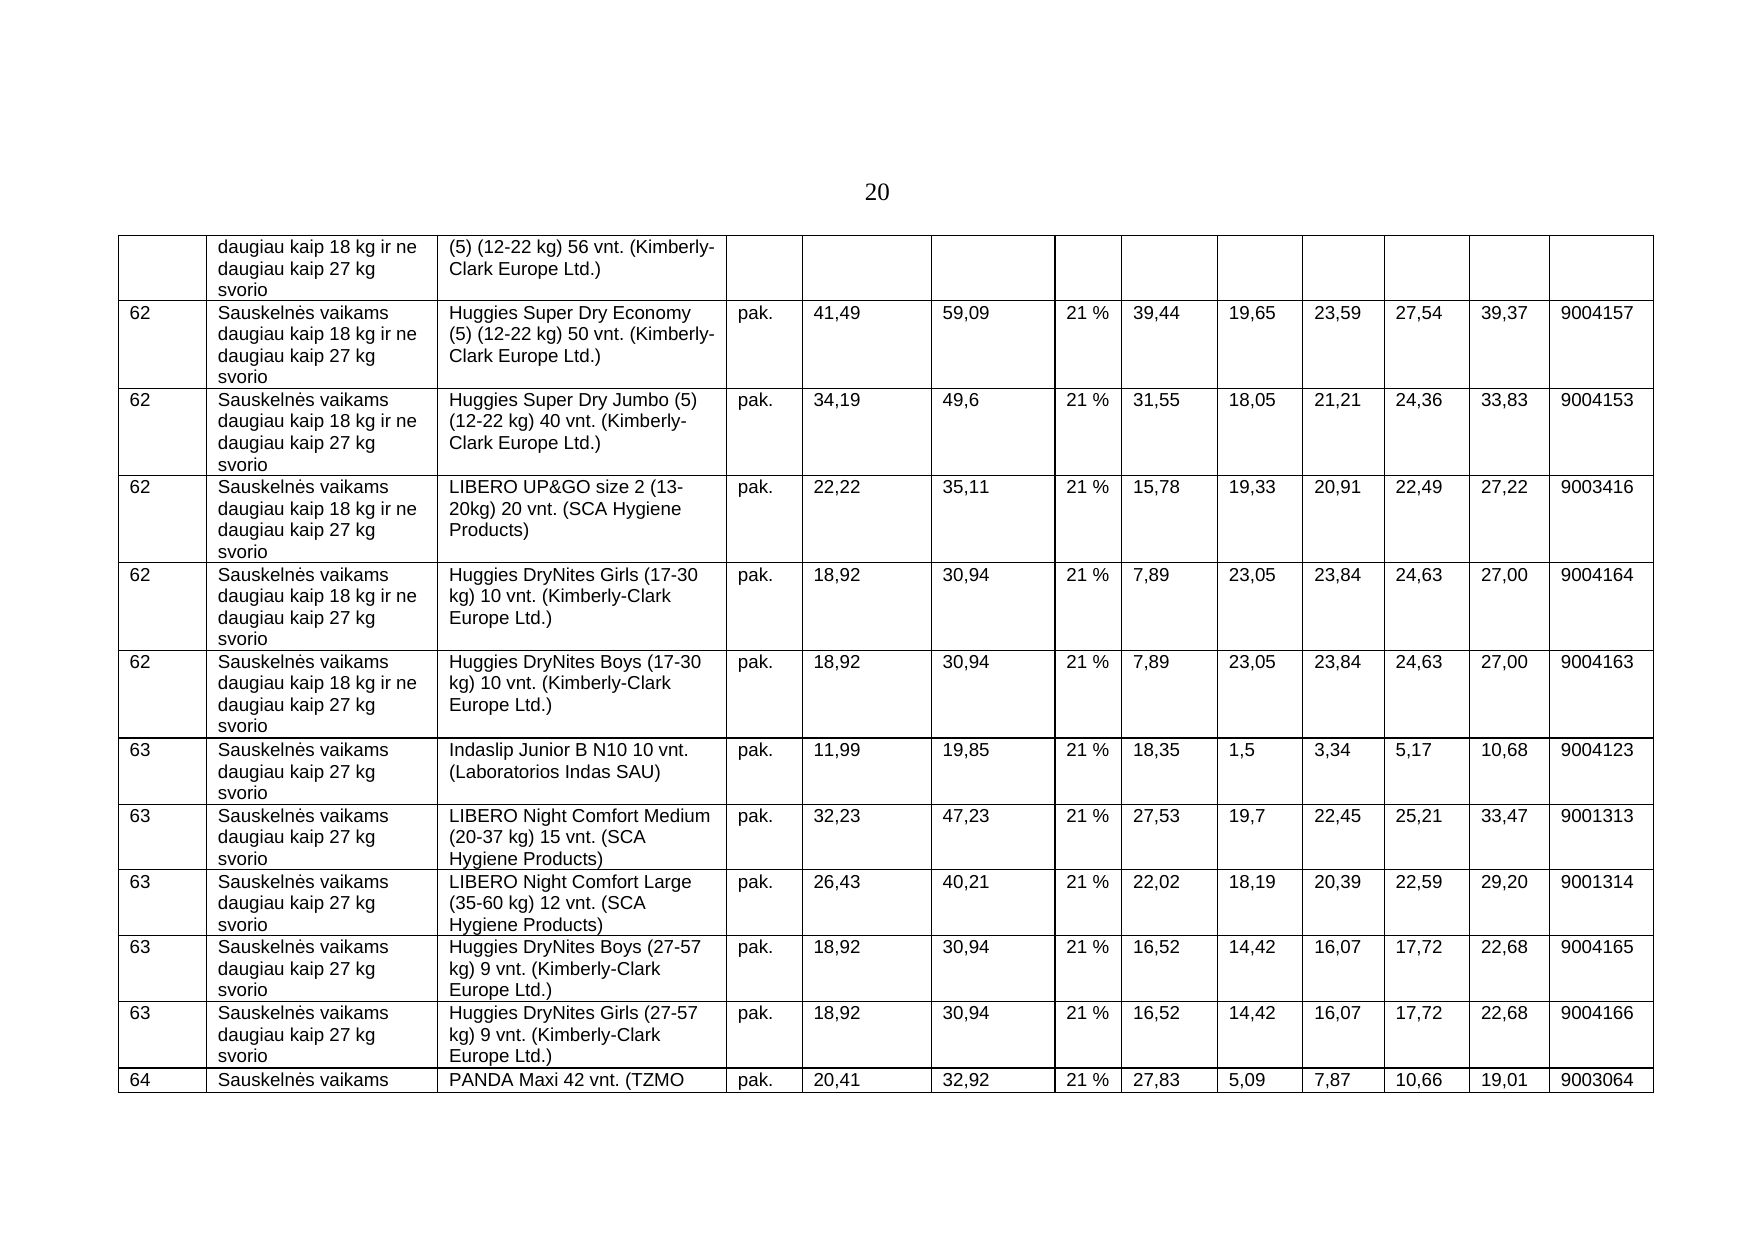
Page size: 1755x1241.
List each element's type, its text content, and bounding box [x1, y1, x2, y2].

table_cell [932, 236, 1054, 300]
table_cell 5,09 [1218, 1069, 1302, 1092]
table_cell 9004165 [1550, 936, 1653, 1001]
table_cell LIBERO UP&GO size 2 (13-20kg) 20 vnt. (SCA Hygiene Products) [438, 476, 726, 562]
table_cell 33,47 [1470, 805, 1549, 869]
table_cell pak. [727, 1069, 802, 1092]
table_cell 9004164 [1550, 563, 1653, 649]
table_cell Sauskelnės vaikams daugiau kaip 18 kg ir ne daugiau kaip 27 kg svorio [207, 476, 437, 562]
table_cell Sauskelnės vaikams daugiau kaip 27 kg svorio [207, 805, 437, 869]
table_cell 21 % [1056, 476, 1121, 562]
table_cell 9001313 [1550, 805, 1653, 869]
table_cell pak. [727, 870, 802, 935]
table_cell 21,21 [1303, 389, 1384, 475]
table_cell 10,68 [1470, 739, 1549, 804]
table_cell Huggies Super Dry Jumbo (5) (12-22 kg) 40 vnt. (Kimberly-Clark Europe Ltd.) [438, 389, 726, 475]
table_cell Sauskelnės vaikams daugiau kaip 18 kg ir ne daugiau kaip 27 kg svorio [207, 563, 437, 649]
table_cell 9004163 [1550, 651, 1653, 737]
table_cell Huggies Super Dry Economy (5) (12-22 kg) 50 vnt. (Kimberly-Clark Europe Ltd.) [438, 301, 726, 388]
table_cell 23,05 [1218, 563, 1302, 649]
table_cell 10,66 [1385, 1069, 1469, 1092]
table_cell 30,94 [932, 563, 1054, 649]
table_cell 33,83 [1470, 389, 1549, 475]
table_cell 22,02 [1122, 870, 1217, 935]
table_cell Huggies DryNites Girls (17-30 kg) 10 vnt. (Kimberly-Clark Europe Ltd.) [438, 563, 726, 649]
table_cell 19,33 [1218, 476, 1302, 562]
table_cell [1550, 236, 1653, 300]
table_cell 62 [119, 476, 206, 562]
table_cell 62 [119, 563, 206, 649]
table_cell Sauskelnės vaikams daugiau kaip 18 kg ir ne daugiau kaip 27 kg svorio [207, 301, 437, 388]
table_cell 35,11 [932, 476, 1054, 562]
table_cell 17,72 [1385, 1002, 1469, 1067]
table_cell Sauskelnės vaikams daugiau kaip 27 kg svorio [207, 1002, 437, 1067]
table_cell Sauskelnės vaikams daugiau kaip 18 kg ir ne daugiau kaip 27 kg svorio [207, 389, 437, 475]
table_cell 32,23 [803, 805, 931, 869]
table_cell 9004153 [1550, 389, 1653, 475]
table_cell 24,63 [1385, 563, 1469, 649]
table_cell [727, 236, 802, 300]
table_cell 27,22 [1470, 476, 1549, 562]
table_cell 19,85 [932, 739, 1054, 804]
table_cell 32,92 [932, 1069, 1054, 1092]
table_cell 9003064 [1550, 1069, 1653, 1092]
table_cell [1303, 236, 1384, 300]
table_cell PANDA Maxi 42 vnt. (TZMO [438, 1069, 726, 1092]
table_cell 5,17 [1385, 739, 1469, 804]
table_cell 23,84 [1303, 563, 1384, 649]
table_cell 41,49 [803, 301, 931, 388]
table_cell 63 [119, 870, 206, 935]
table_cell 20,91 [1303, 476, 1384, 562]
table_cell 59,09 [932, 301, 1054, 388]
table_cell Huggies DryNites Girls (27-57 kg) 9 vnt. (Kimberly-Clark Europe Ltd.) [438, 1002, 726, 1067]
table_cell 9004157 [1550, 301, 1653, 388]
table_cell 20,39 [1303, 870, 1384, 935]
table_cell 7,87 [1303, 1069, 1384, 1092]
table_cell [1470, 236, 1549, 300]
table_cell 17,72 [1385, 936, 1469, 1001]
table_cell 18,05 [1218, 389, 1302, 475]
table_cell pak. [727, 301, 802, 388]
table_cell pak. [727, 739, 802, 804]
table_cell 23,05 [1218, 651, 1302, 737]
table_cell (5) (12-22 kg) 56 vnt. (Kimberly-Clark Europe Ltd.) [438, 236, 726, 300]
table_cell 31,55 [1122, 389, 1217, 475]
table_cell 21 % [1056, 805, 1121, 869]
table_cell 27,53 [1122, 805, 1217, 869]
table_cell 14,42 [1218, 1002, 1302, 1067]
table_cell 19,7 [1218, 805, 1302, 869]
table_cell 22,59 [1385, 870, 1469, 935]
table_cell Huggies DryNites Boys (27-57 kg) 9 vnt. (Kimberly-Clark Europe Ltd.) [438, 936, 726, 1001]
table_cell [1056, 236, 1121, 300]
table_cell Sauskelnės vaikams daugiau kaip 27 kg svorio [207, 870, 437, 935]
table_cell 22,45 [1303, 805, 1384, 869]
table_cell 7,89 [1122, 651, 1217, 737]
table_cell 19,65 [1218, 301, 1302, 388]
table_cell daugiau kaip 18 kg ir ne daugiau kaip 27 kg svorio [207, 236, 437, 300]
table_cell 30,94 [932, 651, 1054, 737]
table_cell 27,00 [1470, 651, 1549, 737]
table_cell [1122, 236, 1217, 300]
table_cell 16,07 [1303, 1002, 1384, 1067]
table_cell 21 % [1056, 563, 1121, 649]
table_cell 21 % [1056, 739, 1121, 804]
table_cell 39,37 [1470, 301, 1549, 388]
table_cell 21 % [1056, 870, 1121, 935]
table_cell 63 [119, 739, 206, 804]
table_cell pak. [727, 651, 802, 737]
table_cell [1218, 236, 1302, 300]
table_cell 34,19 [803, 389, 931, 475]
table_cell Indaslip Junior B N10 10 vnt. (Laboratorios Indas SAU) [438, 739, 726, 804]
table_cell 62 [119, 389, 206, 475]
table_cell 24,63 [1385, 651, 1469, 737]
table_cell 63 [119, 1002, 206, 1067]
table_cell 18,19 [1218, 870, 1302, 935]
table_cell 15,78 [1122, 476, 1217, 562]
table_cell 27,83 [1122, 1069, 1217, 1092]
table_cell Sauskelnės vaikams daugiau kaip 18 kg ir ne daugiau kaip 27 kg svorio [207, 651, 437, 737]
table_cell 40,21 [932, 870, 1054, 935]
table_cell 23,59 [1303, 301, 1384, 388]
table_cell 63 [119, 805, 206, 869]
table_cell Sauskelnės vaikams daugiau kaip 27 kg svorio [207, 936, 437, 1001]
table_cell 49,6 [932, 389, 1054, 475]
table_cell 64 [119, 1069, 206, 1092]
table_cell 62 [119, 301, 206, 388]
table_cell [1385, 236, 1469, 300]
table_cell pak. [727, 1002, 802, 1067]
table_cell 9004123 [1550, 739, 1653, 804]
table_cell pak. [727, 389, 802, 475]
table_cell 18,92 [803, 936, 931, 1001]
table_cell 18,92 [803, 563, 931, 649]
table_cell 30,94 [932, 1002, 1054, 1067]
table_cell [119, 236, 206, 300]
table_cell 22,68 [1470, 1002, 1549, 1067]
table_cell LIBERO Night Comfort Medium (20-37 kg) 15 vnt. (SCA Hygiene Products) [438, 805, 726, 869]
table_cell 21 % [1056, 936, 1121, 1001]
table_cell 1,5 [1218, 739, 1302, 804]
table_cell 11,99 [803, 739, 931, 804]
table_cell 27,54 [1385, 301, 1469, 388]
table_cell 14,42 [1218, 936, 1302, 1001]
table_cell 21 % [1056, 651, 1121, 737]
table_cell 22,68 [1470, 936, 1549, 1001]
table_cell pak. [727, 476, 802, 562]
table_cell 21 % [1056, 389, 1121, 475]
table_cell 23,84 [1303, 651, 1384, 737]
table_cell 18,92 [803, 651, 931, 737]
table_cell [803, 236, 931, 300]
table_cell pak. [727, 805, 802, 869]
table_cell Sauskelnės vaikams [207, 1069, 437, 1092]
table_cell 20,41 [803, 1069, 931, 1092]
table_cell Sauskelnės vaikams daugiau kaip 27 kg svorio [207, 739, 437, 804]
table_cell 16,52 [1122, 1002, 1217, 1067]
table_cell 9001314 [1550, 870, 1653, 935]
table_cell 29,20 [1470, 870, 1549, 935]
table_cell 63 [119, 936, 206, 1001]
table_cell 22,22 [803, 476, 931, 562]
table_cell 21 % [1056, 301, 1121, 388]
table_cell pak. [727, 563, 802, 649]
table_cell 62 [119, 651, 206, 737]
table_cell 19,01 [1470, 1069, 1549, 1092]
table_cell 7,89 [1122, 563, 1217, 649]
table_cell 24,36 [1385, 389, 1469, 475]
table_cell 9004166 [1550, 1002, 1653, 1067]
table_cell 21 % [1056, 1002, 1121, 1067]
table_cell 21 % [1056, 1069, 1121, 1092]
table_cell Huggies DryNites Boys (17-30 kg) 10 vnt. (Kimberly-Clark Europe Ltd.) [438, 651, 726, 737]
table_cell pak. [727, 936, 802, 1001]
table_cell 16,07 [1303, 936, 1384, 1001]
table_cell 30,94 [932, 936, 1054, 1001]
table_cell 18,92 [803, 1002, 931, 1067]
table_cell 9003416 [1550, 476, 1653, 562]
table_cell 25,21 [1385, 805, 1469, 869]
table_cell 3,34 [1303, 739, 1384, 804]
table_cell 39,44 [1122, 301, 1217, 388]
table_cell LIBERO Night Comfort Large (35-60 kg) 12 vnt. (SCA Hygiene Products) [438, 870, 726, 935]
table_cell 22,49 [1385, 476, 1469, 562]
table_cell 47,23 [932, 805, 1054, 869]
table_cell 16,52 [1122, 936, 1217, 1001]
table_cell 27,00 [1470, 563, 1549, 649]
table_cell 18,35 [1122, 739, 1217, 804]
table_cell 26,43 [803, 870, 931, 935]
